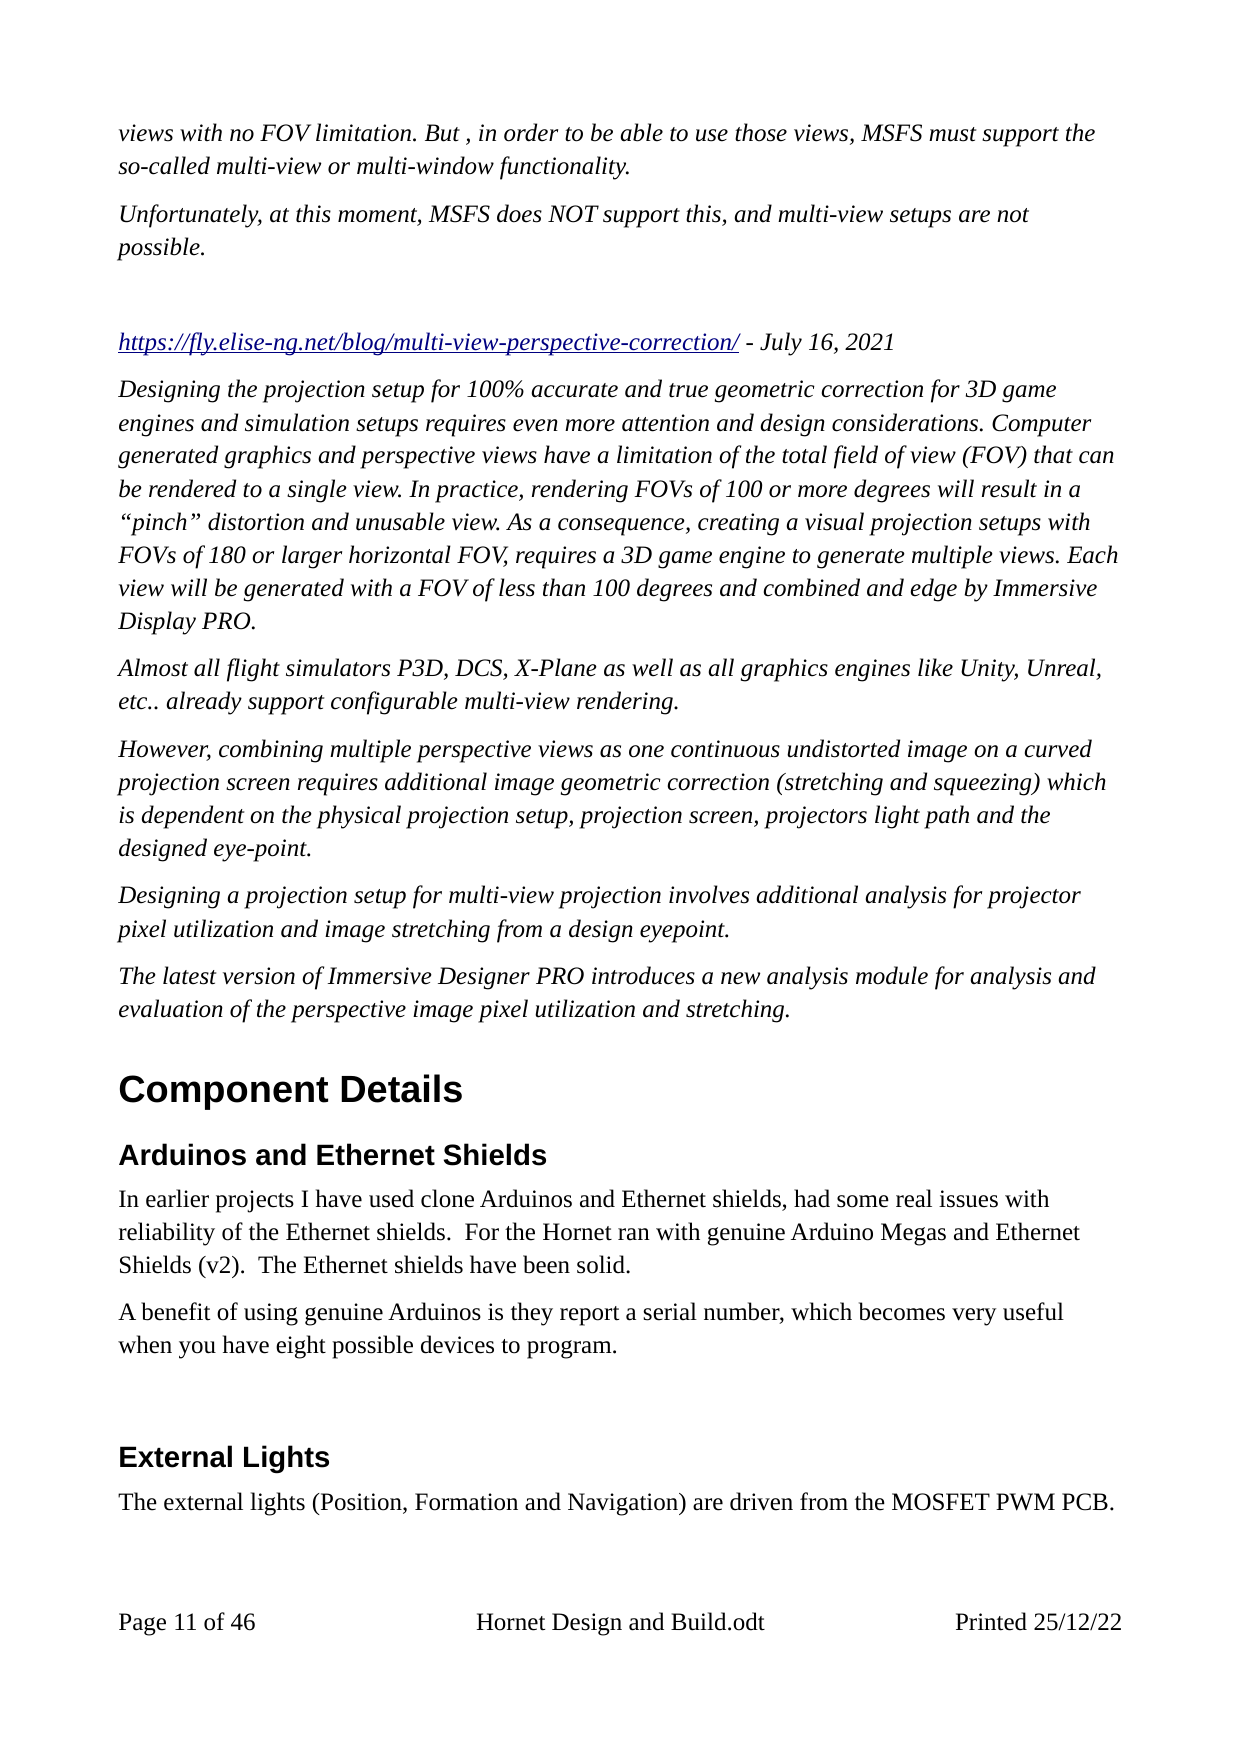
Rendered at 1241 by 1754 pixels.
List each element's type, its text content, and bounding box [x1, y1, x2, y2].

text The external lights (Position, Formation and Navigation) are driven from the MOSFET PWM PCB. [118, 1487, 1122, 1515]
subtitle Component Details [118, 1067, 1122, 1111]
text Almost all flight simulators P3D, DCS, X-Plane as well as all graphics engines like Unity, Unreal, etc.. already support configurable multi-view rendering. [118, 653, 1122, 715]
text Unfortunately, at this moment, MSFS does NOT support this, and multi-view setups are not possible. [118, 199, 1122, 261]
text Designing the projection setup for 100% accurate and true geometric correction for 3D game engines and simulation setups requires even more attention and design considerations. Computer generated graphics and perspective views have a limitation of the total field of view (FOV) that can be rendered to a single view. In practice, rendering FOVs of 100 or more degrees will result in a “pinch” distortion and unusable view. As a consequence, creating a visual projection setups with FOVs of 180 or larger horizontal FOV, requires a 3D game engine to generate multiple views. Each view will be generated with a FOV of less than 100 degrees and combined and edge by Immersive Display PRO. [118, 374, 1122, 634]
text https://fly.elise-ng.net/blog/multi-view-perspective-correction/ - July 16, 2021 [118, 327, 1122, 356]
text A benefit of using genuine Arduinos is they report a serial number, which becomes very useful when you have eight possible devices to program. [118, 1297, 1122, 1359]
text views with no FOV limitation. But , in order to be able to use those views, MSFS must support the so-called multi-view or multi-window functionality. [118, 118, 1122, 180]
text Designing a projection setup for multi-view projection involves additional analysis for projector pixel utilization and image stretching from a design eyepoint. [118, 881, 1122, 942]
subtitle Arduinos and Ethernet Shields [118, 1138, 1122, 1171]
text The latest version of Immersive Designer PRO introduces a new analysis module for analysis and evaluation of the perspective image pixel utilization and stretching. [118, 961, 1122, 1023]
text However, combining multiple perspective views as one continuous undistorted image on a curved projection screen requires additional image geometric correction (stretching and squeezing) which is dependent on the physical projection setup, projection screen, projectors light path and the designed eye-point. [118, 734, 1122, 862]
text In earlier projects I have used clone Arduinos and Ethernet shields, had some real issues with reliability of the Ethernet shields. For the Hornet ran with genuine Arduino Megas and Ethernet Shields (v2). The Ethernet shields have been solid. [118, 1184, 1122, 1279]
subtitle External Lights [118, 1440, 1122, 1474]
